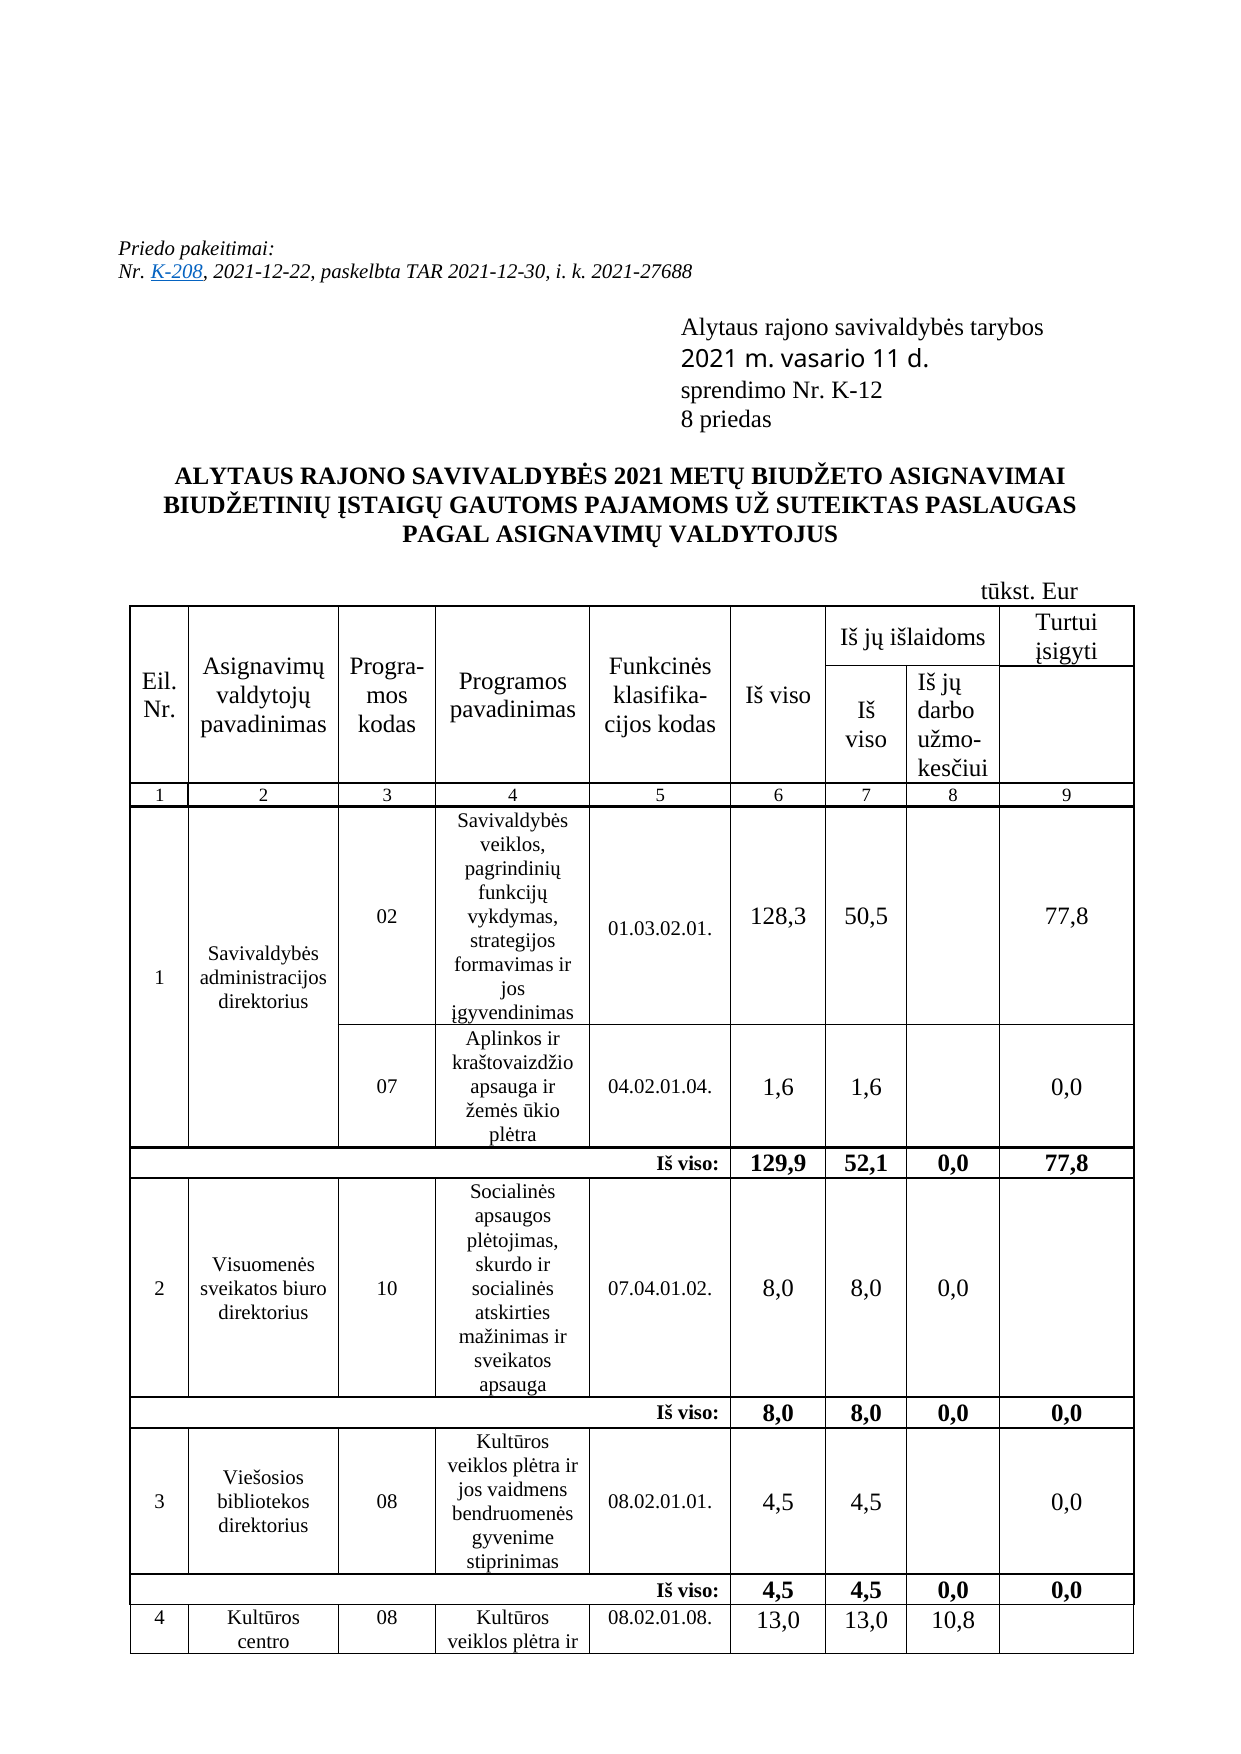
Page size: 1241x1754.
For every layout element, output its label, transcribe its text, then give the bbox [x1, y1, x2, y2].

table_cell 5 [590, 784, 730, 805]
table_cell 3 [339, 784, 435, 805]
text Priedo pakeitimai: [118, 235, 1122, 259]
table_cell 0,0 [907, 1149, 999, 1177]
table_cell 4,5 [731, 1429, 825, 1573]
table_cell 02 [339, 808, 435, 1024]
table_cell 01.03.02.01. [590, 808, 730, 1024]
table_cell [907, 1429, 999, 1573]
table_cell 08 [339, 1605, 435, 1653]
table_cell 50,5 [826, 808, 906, 1024]
table_cell 77,8 [1000, 1149, 1133, 1177]
table_cell 4 [436, 784, 589, 805]
table_cell 8,0 [731, 1398, 825, 1427]
table_cell 0,0 [1000, 1398, 1133, 1427]
table_cell 13,0 [826, 1605, 906, 1653]
table_cell 0,0 [1000, 1429, 1133, 1573]
table_cell 1,6 [826, 1025, 906, 1146]
table_cell Savivaldybės administracijos direktorius [189, 808, 338, 1146]
table_cell 0,0 [1000, 1575, 1133, 1604]
table_cell 08.02.01.08. [590, 1605, 730, 1653]
table_cell 77,8 [1000, 808, 1133, 1024]
table_header Iš viso [731, 607, 825, 782]
table_cell 8 [907, 784, 999, 805]
table_header Programos pavadinimas [436, 607, 589, 782]
table_header Progra-mos kodas [339, 607, 435, 782]
table_cell Visuomenės sveikatos biuro direktorius [189, 1179, 338, 1396]
table_cell 4,5 [826, 1429, 906, 1573]
table_cell 129,9 [731, 1149, 825, 1177]
table_cell 13,0 [731, 1605, 825, 1653]
table_cell 0,0 [907, 1575, 999, 1604]
table_cell 8,0 [826, 1398, 906, 1427]
table_cell 0,0 [907, 1398, 999, 1427]
table_cell Socialinės apsaugos plėtojimas, skurdo ir socialinės atskirties mažinimas ir sveikatos apsauga [436, 1179, 589, 1396]
table_cell 8,0 [826, 1179, 906, 1396]
table_cell Kultūros centro [189, 1605, 338, 1653]
text 8 priedas [118, 404, 1122, 433]
text tūkst. Eur [118, 576, 1122, 605]
table_cell 8,0 [731, 1179, 825, 1396]
table_cell Kultūros veiklos plėtra ir jos vaidmens bendruomenės gyvenime stiprinimas [436, 1429, 589, 1573]
table_cell Iš jų darbo užmo-kesčiui [907, 666, 999, 782]
table_header Funkcinės klasifika-cijos kodas [590, 607, 730, 782]
table_header Turtui įsigyti [1000, 607, 1133, 665]
table_cell 04.02.01.04. [590, 1025, 730, 1146]
table_cell Aplinkos ir kraštovaizdžio apsauga ir žemės ūkio plėtra [436, 1025, 589, 1146]
table_cell 10 [339, 1179, 435, 1396]
table_cell 2 [189, 784, 338, 805]
table_cell 10,8 [907, 1605, 999, 1653]
table_cell 6 [731, 784, 825, 805]
table_cell Iš viso: [131, 1149, 730, 1177]
text 2021 m. vasario 11 d. [118, 341, 1122, 375]
table_cell [1000, 1605, 1133, 1653]
table_cell 4 [131, 1605, 188, 1653]
table_cell [907, 1025, 999, 1146]
table_cell 07 [339, 1025, 435, 1146]
table_cell 08 [339, 1429, 435, 1573]
table_cell Iš viso: [131, 1575, 730, 1604]
table_header Asignavimų valdytojų pavadinimas [189, 607, 338, 782]
table_cell 7 [826, 784, 906, 805]
table_cell 0,0 [1000, 1025, 1133, 1146]
table_cell Viešosios bibliotekos direktorius [189, 1429, 338, 1573]
table_cell 07.04.01.02. [590, 1179, 730, 1396]
table_cell 52,1 [826, 1149, 906, 1177]
table_cell 0,0 [907, 1179, 999, 1396]
table_cell Kultūros veiklos plėtra ir [436, 1605, 589, 1653]
table_cell Iš viso: [131, 1398, 730, 1427]
table_cell 9 [1000, 784, 1133, 805]
text Nr. K-208, 2021-12-22, paskelbta TAR 2021-12-30, i. k. 2021-27688 [118, 259, 1122, 283]
table_cell 08.02.01.01. [590, 1429, 730, 1573]
table_header Eil. Nr. [131, 607, 188, 782]
text ALYTAUS RAJONO SAVIVALDYBĖS 2021 METŲ BIUDŽETO ASIGNAVIMAI BIUDŽETINIŲ ĮSTAIGŲ GAUTOMS PAJAMOMS UŽ SUTEIKTAS PASLAUGAS PAGAL ASIGNAVIMŲ VALDYTOJUS [118, 461, 1122, 548]
text Alytaus rajono savivaldybės tarybos [118, 312, 1122, 341]
table_header Iš jų išlaidoms [826, 607, 999, 665]
table_cell 3 [131, 1429, 188, 1573]
table_cell 2 [131, 1179, 188, 1396]
table_cell 1 [131, 784, 187, 805]
table_cell 1,6 [731, 1025, 825, 1146]
table_cell 4,5 [731, 1575, 825, 1604]
table_cell [1000, 1179, 1133, 1396]
table_cell 128,3 [731, 808, 825, 1024]
table_cell Savivaldybės veiklos, pagrindinių funkcijų vykdymas, strategijos formavimas ir jos įgyvendinimas [436, 808, 589, 1024]
table_cell [1000, 667, 1133, 782]
table_cell 4,5 [826, 1575, 906, 1604]
text sprendimo Nr. K-12 [118, 375, 1122, 404]
table_cell [907, 808, 999, 1024]
table_cell Iš viso [826, 666, 906, 782]
table_cell 1 [131, 808, 188, 1146]
